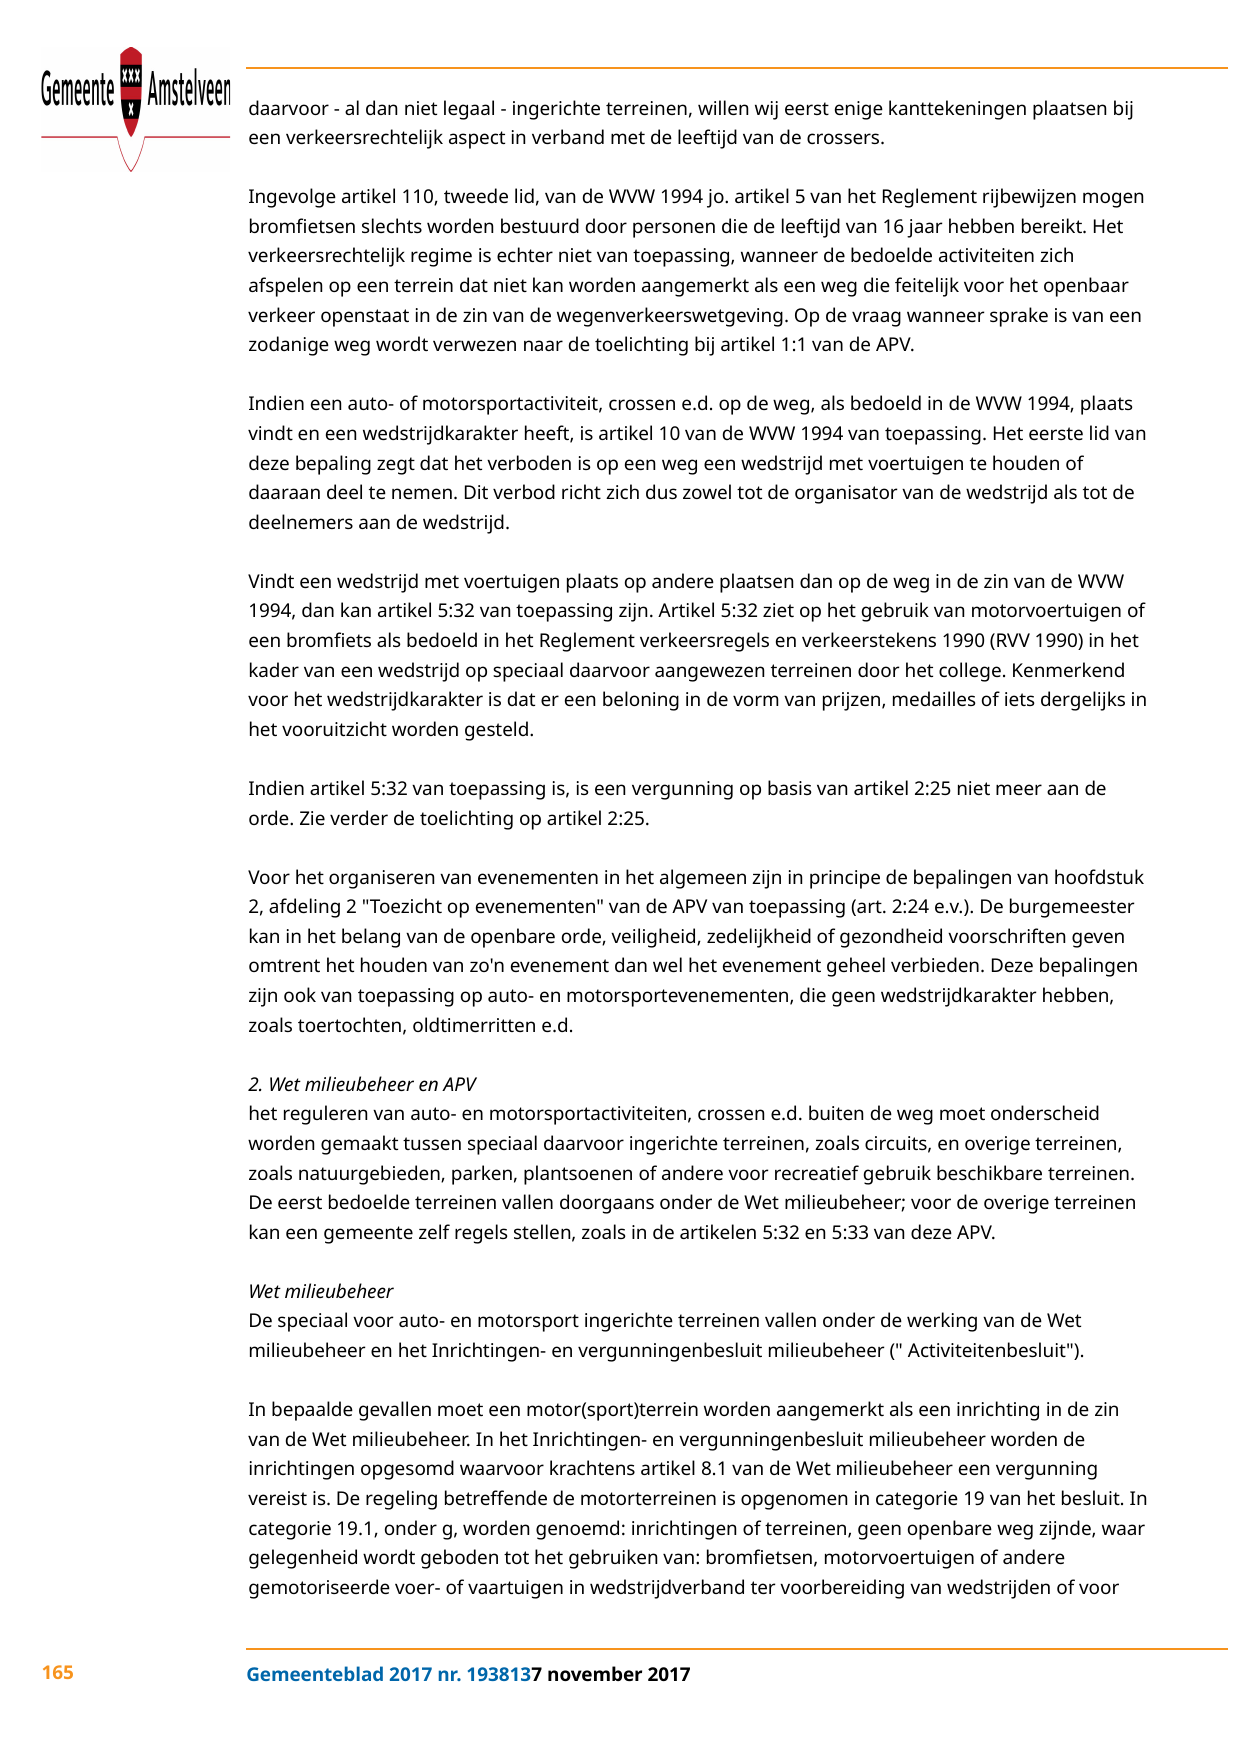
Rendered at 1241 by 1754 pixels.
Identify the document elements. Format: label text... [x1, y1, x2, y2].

picture [41, 47, 231, 172]
text De speciaal voor auto- en motorsport ingerichte terreinen vallen onder de werking van de Wet milieubeheer en het Inrichtingen- en vergunningenbesluit milieubeheer (" Activiteitenbesluit"). [248, 1308, 1152, 1363]
text In bepaalde gevallen moet een motor(sport)terrein worden aangemerkt als een inrichting in de zin van de Wet milieubeheer. In het Inrichtingen- en vergunningenbesluit milieubeheer worden de inrichtingen opgesomd waarvoor krachtens artikel 8.1 van de Wet milieubeheer een vergunning vereist is. De regeling betreffende de motorterreinen is opgenomen in categorie 19 van het besluit. In categorie 19.1, onder g, worden genoemd: inrichtingen of terreinen, geen openbare weg zijnde, waar gelegenheid wordt geboden tot het gebruiken van: bromfietsen, motorvoertuigen of andere gemotoriseerde voer- of vaartuigen in wedstrijdverband ter voorbereiding van wedstrijden of voor [248, 1396, 1152, 1600]
text het reguleren van auto- en motorsportactiviteiten, crossen e.d. buiten de weg moet onderscheid worden gemaakt tussen speciaal daarvoor ingerichte terreinen, zoals circuits, en overige terreinen, zoals natuurgebieden, parken, plantsoenen of andere voor recreatief gebruik beschikbare terreinen. De eerst bedoelde terreinen vallen doorgaans onder de Wet milieubeheer; voor de overige terreinen kan een gemeente zelf regels stellen, zoals in de artikelen 5:32 en 5:33 van deze APV. [248, 1101, 1152, 1245]
text Wet milieubeheer [248, 1278, 1152, 1304]
text Indien een auto- of motorsportactiviteit, crossen e.d. op de weg, als bedoeld in de WVW 1994, plaats vindt en een wedstrijdkarakter heeft, is artikel 10 van de WVW 1994 van toepassing. Het eerste lid van deze bepaling zegt dat het verboden is op een weg een wedstrijd met voertuigen te houden of daaraan deel te nemen. Dit verbod richt zich dus zowel tot de organisator van de wedstrijd als tot de deelnemers aan de wedstrijd. [248, 391, 1152, 535]
text Indien artikel 5:32 van toepassing is, is een vergunning op basis van artikel 2:25 niet meer aan de orde. Zie verder de toelichting op artikel 2:25. [248, 775, 1152, 831]
text daarvoor - al dan niet legaal - ingerichte terreinen, willen wij eerst enige kanttekeningen plaatsen bij een verkeersrechtelijk aspect in verband met de leeftijd van de crossers. [248, 95, 1152, 150]
text Vindt een wedstrijd met voertuigen plaats op andere plaatsen dan op de weg in de zin van de WVW 1994, dan kan artikel 5:32 van toepassing zijn. Artikel 5:32 ziet op het gebruik van motorvoertuigen of een bromfiets als bedoeld in het Reglement verkeersregels en verkeerstekens 1990 (RVV 1990) in het kader van een wedstrijd op speciaal daarvoor aangewezen terreinen door het college. Kenmerkend voor het wedstrijdkarakter is dat er een beloning in de vorm van prijzen, medailles of iets dergelijks in het vooruitzicht worden gesteld. [248, 568, 1152, 742]
text Ingevolge artikel 110, tweede lid, van de WVW 1994 jo. artikel 5 van het Reglement rijbewijzen mogen bromfietsen slechts worden bestuurd door personen die de leeftijd van 16 jaar hebben bereikt. Het verkeersrechtelijk regime is echter niet van toepassing, wanneer de bedoelde activiteiten zich afspelen op een terrein dat niet kan worden aangemerkt als een weg die feitelijk voor het openbaar verkeer openstaat in de zin van de wegenverkeerswetgeving. Op de vraag wanneer sprake is van een zodanige weg wordt verwezen naar de toelichting bij artikel 1:1 van de APV. [248, 183, 1152, 357]
text Voor het organiseren van evenementen in het algemeen zijn in principe de bepalingen van hoofdstuk 2, afdeling 2 "Toezicht op evenementen" van de APV van toepassing (art. 2:24 e.v.). De burgemeester kan in het belang van de openbare orde, veiligheid, zedelijkheid of gezondheid voorschriften geven omtrent het houden van zo'n evenement dan wel het evenement geheel verbieden. Deze bepalingen zijn ook van toepassing op auto- en motorsportevenementen, die geen wedstrijdkarakter hebben, zoals toertochten, oldtimerritten e.d. [248, 864, 1152, 1038]
text 2. Wet milieubeheer en APV [248, 1071, 1152, 1097]
